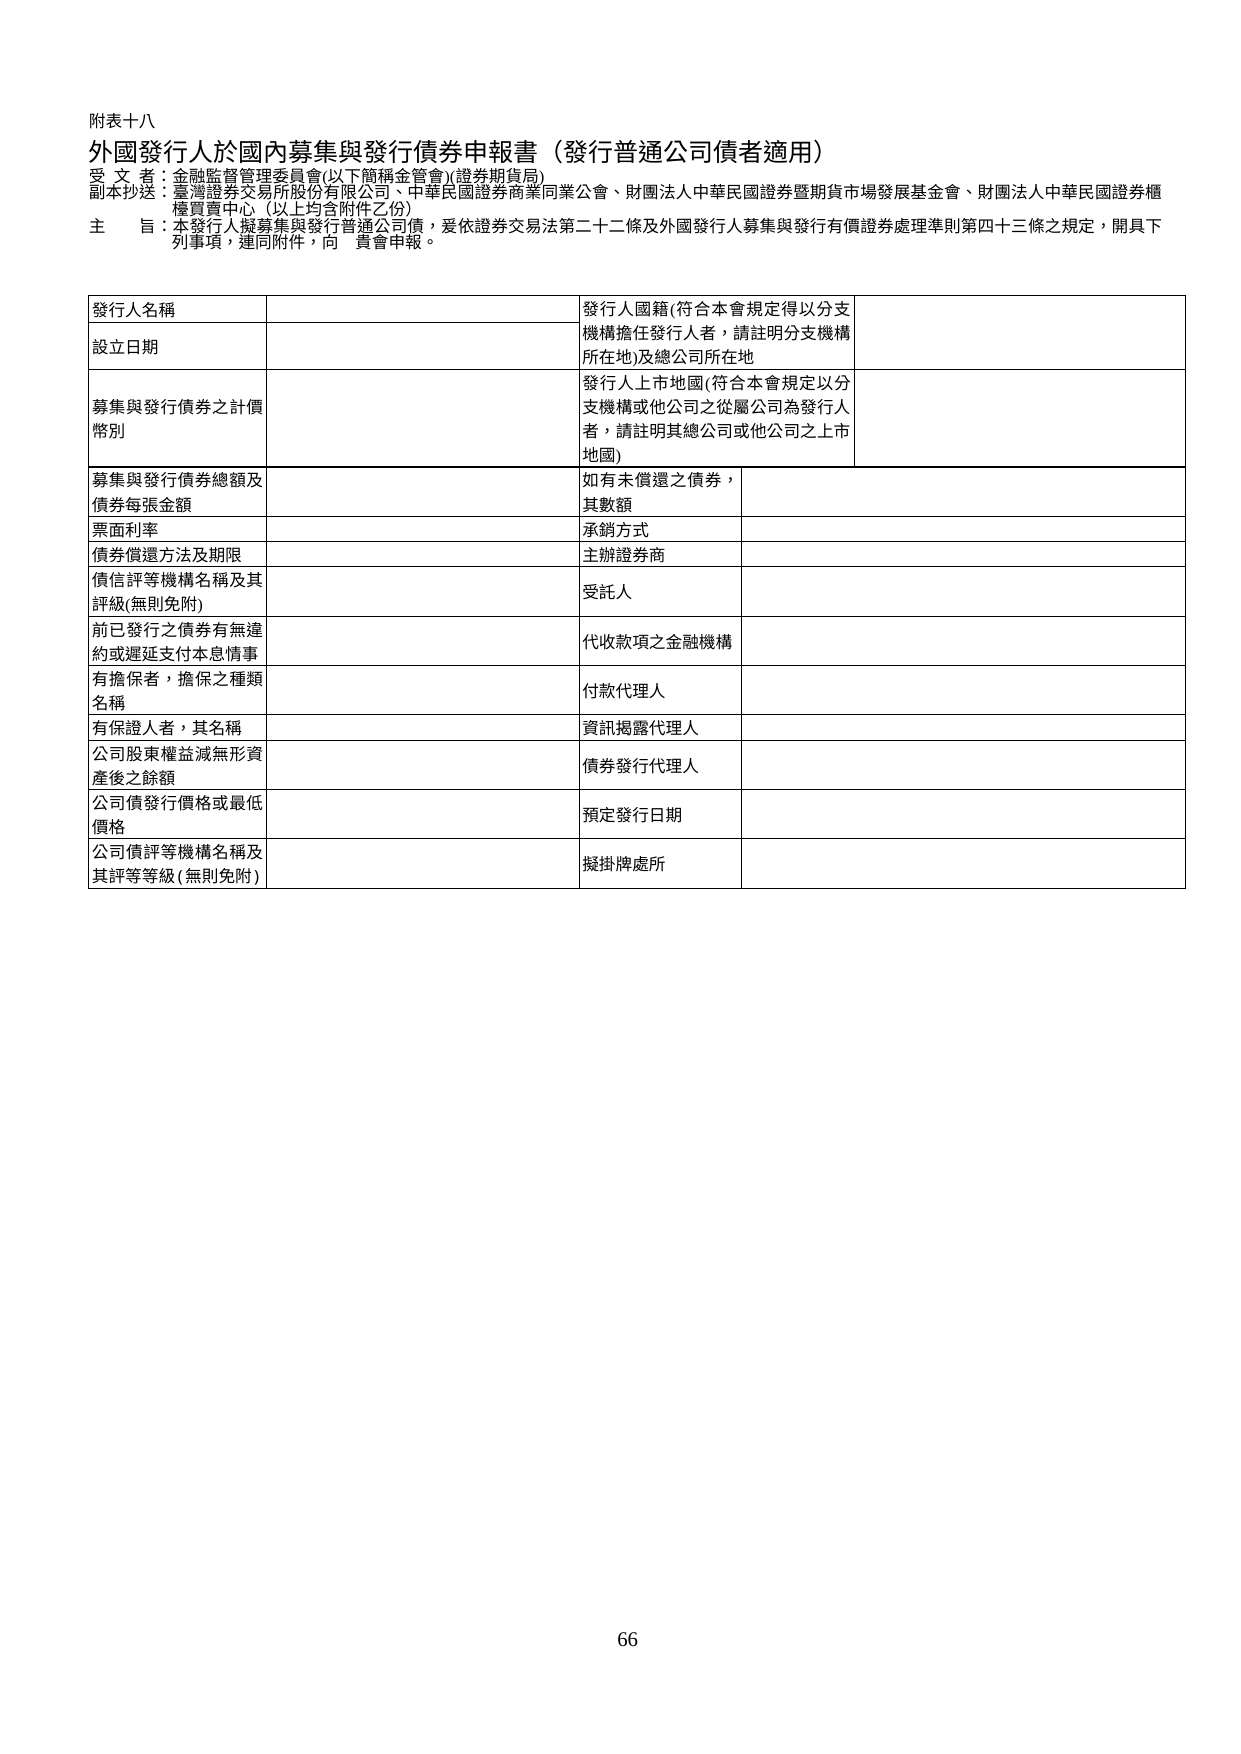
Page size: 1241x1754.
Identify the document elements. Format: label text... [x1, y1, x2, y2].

table_cell 債券償還方法及期限 [89, 542, 266, 566]
table_cell [267, 790, 579, 838]
table_cell [267, 370, 579, 466]
table_cell 受託人 [580, 567, 741, 616]
table_cell 有擔保者，擔保之種類名稱 [89, 666, 266, 714]
table_cell [742, 666, 1185, 714]
table_cell [267, 666, 579, 714]
table_cell [267, 468, 579, 516]
table_cell 債券發行代理人 [580, 741, 741, 789]
table_cell 發行人上市地國(符合本會規定以分支機構或他公司之從屬公司為發行人者，請註明其總公司或他公司之上市地國) [580, 370, 854, 466]
table_cell [742, 517, 1185, 541]
table_header 發行人名稱 [89, 296, 266, 322]
table_cell 公司債評等機構名稱及其評等等級(無則免附) [89, 839, 266, 888]
table_header 發行人國籍(符合本會規定得以分支機構擔任發行人者，請註明分支機構所在地)及總公司所在地 [580, 296, 854, 369]
table_cell 預定發行日期 [580, 790, 741, 838]
table_cell [267, 517, 579, 541]
table_cell [742, 741, 1185, 789]
table_cell [267, 542, 579, 566]
text 副本抄送：臺灣證券交易所股份有限公司、中華民國證券商業同業公會、財團法人中華民國證券暨期貨市場發展基金會、財團法人中華民國證券櫃檯買賣中心（以上均含附件乙份） [89, 186, 1166, 219]
table_cell 募集與發行債券之計價幣別 [89, 370, 266, 466]
text 主 旨：本發行人擬募集與發行普通公司債，爰依證券交易法第二十二條及外國發行人募集與發行有價證券處理準則第四十三條之規定，開具下列事項，連同附件，向 貴會申報。 [89, 219, 1166, 252]
text 附表十八 [89, 108, 1166, 133]
table_cell [267, 323, 579, 369]
table_cell [742, 567, 1185, 616]
table_header [267, 296, 579, 322]
table_cell [742, 715, 1185, 739]
table_cell [742, 468, 1185, 516]
table_cell 擬掛牌處所 [580, 839, 741, 888]
table_cell 設立日期 [89, 323, 266, 369]
table_cell [742, 839, 1185, 888]
table_cell 公司股東權益減無形資產後之餘額 [89, 741, 266, 789]
table_cell 主辦證券商 [580, 542, 741, 566]
table_cell 資訊揭露代理人 [580, 715, 741, 739]
table_cell [267, 715, 579, 739]
table_cell 承銷方式 [580, 517, 741, 541]
table_cell 有保證人者，其名稱 [89, 715, 266, 739]
text 受 文 者：金融監督管理委員會(以下簡稱金管會)(證券期貨局) [89, 169, 1166, 186]
table_cell 付款代理人 [580, 666, 741, 714]
table_cell [742, 790, 1185, 838]
text 外國發行人於國內募集與發行債券申報書（發行普通公司債者適用） [89, 133, 1166, 169]
table_cell 公司債發行價格或最低價格 [89, 790, 266, 838]
table_cell [742, 617, 1185, 665]
table_cell 如有未償還之債券，其數額 [580, 468, 741, 516]
table_cell 債信評等機構名稱及其評級(無則免附) [89, 567, 266, 616]
table_cell [267, 567, 579, 616]
table_cell 代收款項之金融機構 [580, 617, 741, 665]
table_cell 票面利率 [89, 517, 266, 541]
table_cell 前已發行之債券有無違約或遲延支付本息情事 [89, 617, 266, 665]
table_header [855, 296, 1185, 369]
table_cell [855, 370, 1185, 466]
table_cell [267, 617, 579, 665]
table_cell [267, 741, 579, 789]
table_cell 募集與發行債券總額及債券每張金額 [89, 468, 266, 516]
table_cell [267, 839, 579, 888]
table_cell [742, 542, 1185, 566]
